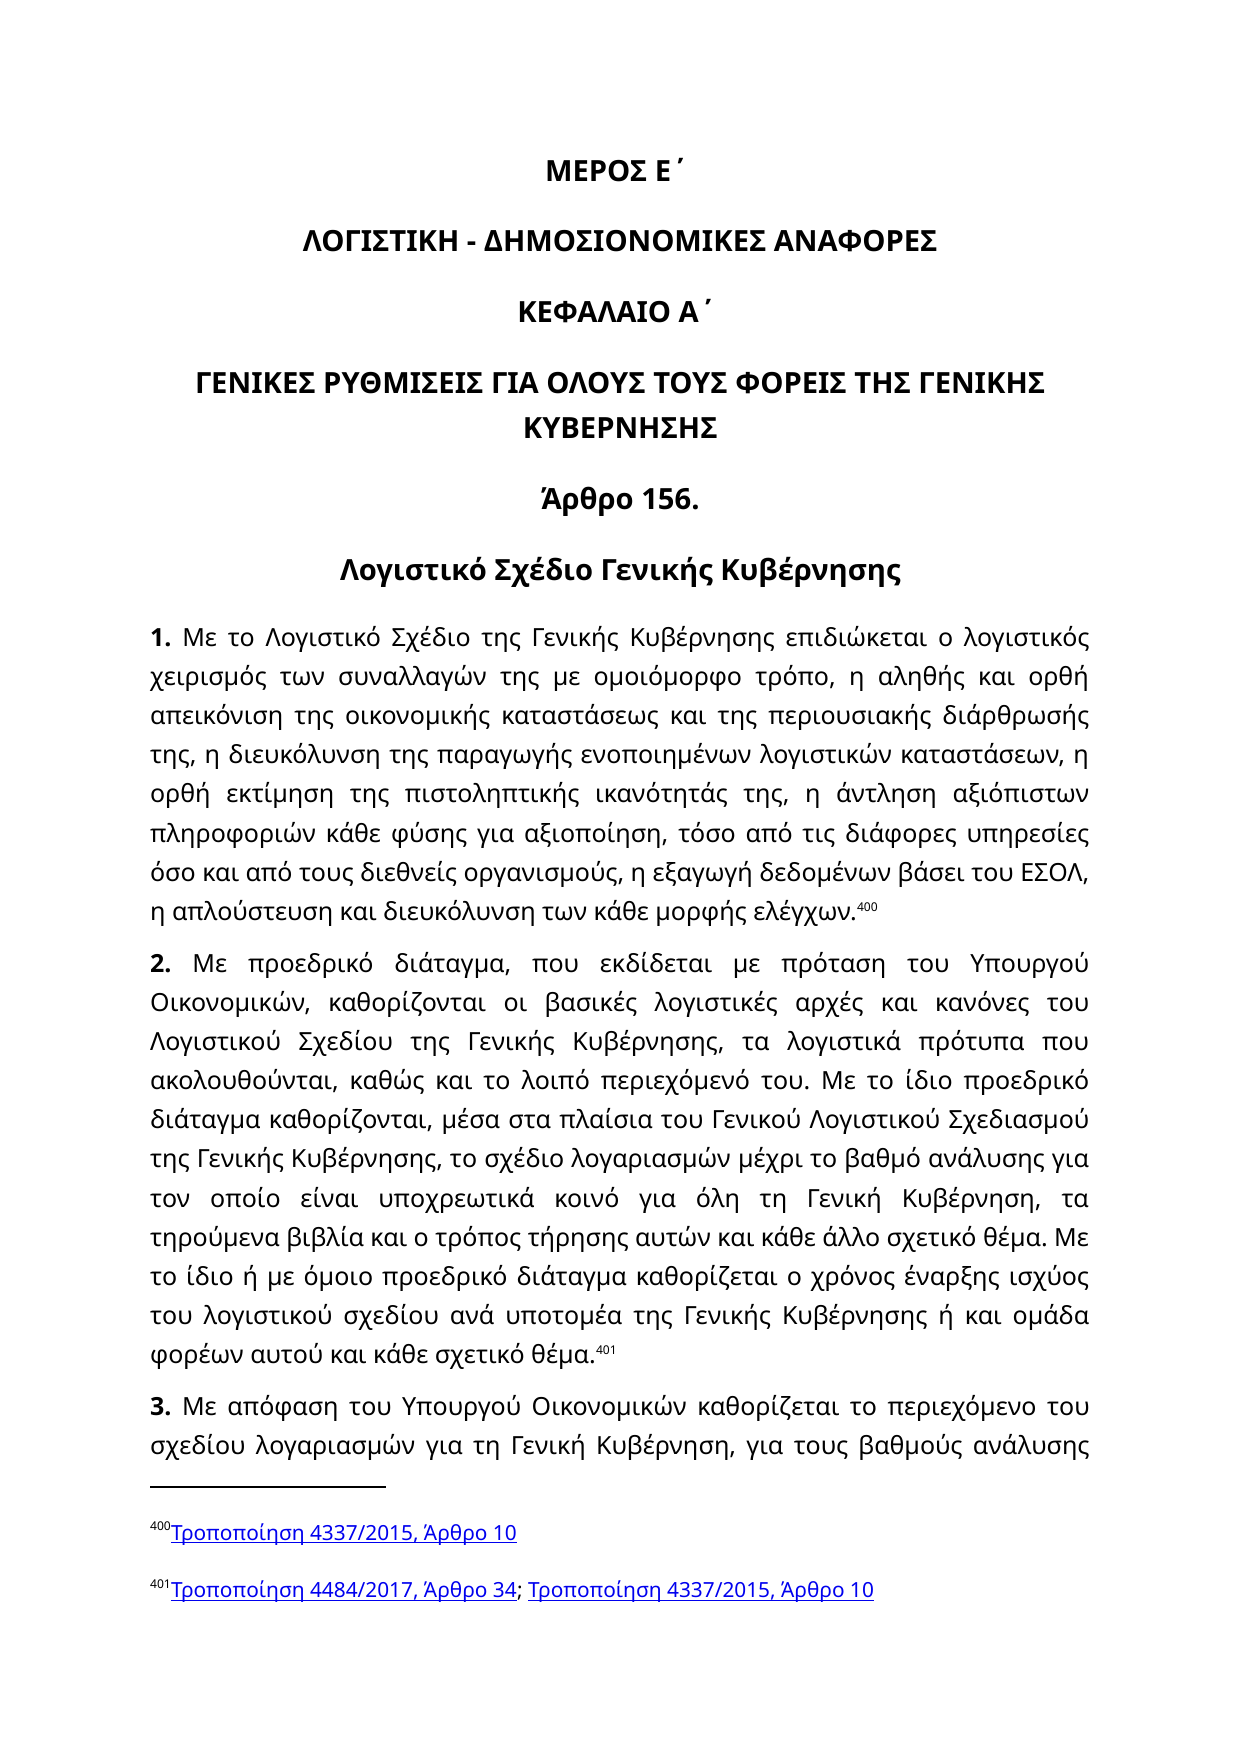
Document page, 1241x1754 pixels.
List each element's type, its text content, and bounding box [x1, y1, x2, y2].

subtitle ΜΕΡΟΣ Ε΄ [150, 150, 1090, 190]
subtitle Άρθρο 156. [150, 478, 1090, 518]
text 3. Με απόφαση του Υπουργού Οικονοµικών καθορίζεται το περιεχόµενο του σχεδίου λογαριασµών για τη Γενική Κυβέρνηση, για τους βαθµούς ανάλυσης [150, 1388, 1090, 1462]
subtitle Λογιστικό Σχέδιο Γενικής Κυβέρνησης [150, 549, 1090, 588]
subtitle ΓΕΝΙΚΕΣ ΡΥΘΜΙΣΕΙΣ ΓΙΑ ΟΛΟΥΣ ΤΟΥΣ ΦΟΡΕΙΣ ΤΗΣ ΓΕΝΙΚΗΣ ΚΥΒΕΡΝΗΣΗΣ [150, 362, 1090, 447]
text Τροποποίηση 4337/2015, Άρθρο 10 [150, 1518, 1090, 1546]
text 2. Με προεδρικό διάταγμα, που εκδίδεται με πρόταση του Υπουργού Οικονομικών, καθορίζονται οι βασικές λογιστικές αρχές και κανόνες του Λογιστικού Σχεδίου της Γενικής Κυβέρνησης, τα λογιστικά πρότυπα που ακολουθούνται, καθώς και το λοιπό περιεχόμενό του. Με το ίδιο προεδρικό διάταγμα καθορίζονται, μέσα στα πλαίσια του Γενικού Λογιστικού Σχεδιασμού της Γενικής Κυβέρνησης, το σχέδιο λογαριασμών μέχρι το βαθμό ανάλυσης για τον οποίο είναι υποχρεωτικά κοινό για όλη τη Γενική Κυβέρνηση, τα τηρούμενα βιβλία και ο τρόπος τήρησης αυτών και κάθε άλλο σχετικό θέμα. Με το ίδιο ή µε όµοιο προεδρικό διάταγµα καθορίζεται ο χρόνος έναρξης ισχύος του λογιστικού σχεδίου ανά υποτοµέα της Γενικής Κυβέρνησης ή και οµάδα φορέων αυτού και κάθε σχετικό θέµα. [150, 945, 1090, 1371]
subtitle ΚΕΦΑΛΑΙΟ Α΄ [150, 291, 1090, 331]
subtitle ΛΟΓΙΣΤΙΚΗ - ΔΗΜΟΣΙΟΝΟΜΙΚΕΣ ΑΝΑΦΟΡΕΣ [150, 221, 1090, 260]
text Τροποποίηση 4484/2017, Άρθρο 34; Τροποποίηση 4337/2015, Άρθρο 10 [150, 1576, 1090, 1604]
text 1. Με το Λογιστικό Σχέδιο της Γενικής Κυβέρνησης επιδιώκεται ο λογιστικός χειρισμός των συναλλαγών της με ομοιόμορφο τρόπο, η αληθής και ορθή απεικόνιση της οικονομικής καταστάσεως και της περιουσιακής διάρθρωσής της, η διευκόλυνση της παραγωγής ενοποιημένων λογιστικών καταστάσεων, η ορθή εκτίμηση της πιστοληπτικής ικανότητάς της, η άντληση αξιόπιστων πληροφοριών κάθε φύσης για αξιοποίηση, τόσο από τις διάφορες υπηρεσίες όσο και από τους διεθνείς οργανισμούς, η εξαγωγή δεδομένων βάσει του ΕΣΟΛ, η απλούστευση και διευκόλυνση των κάθε μορφής ελέγχων. [150, 619, 1090, 928]
